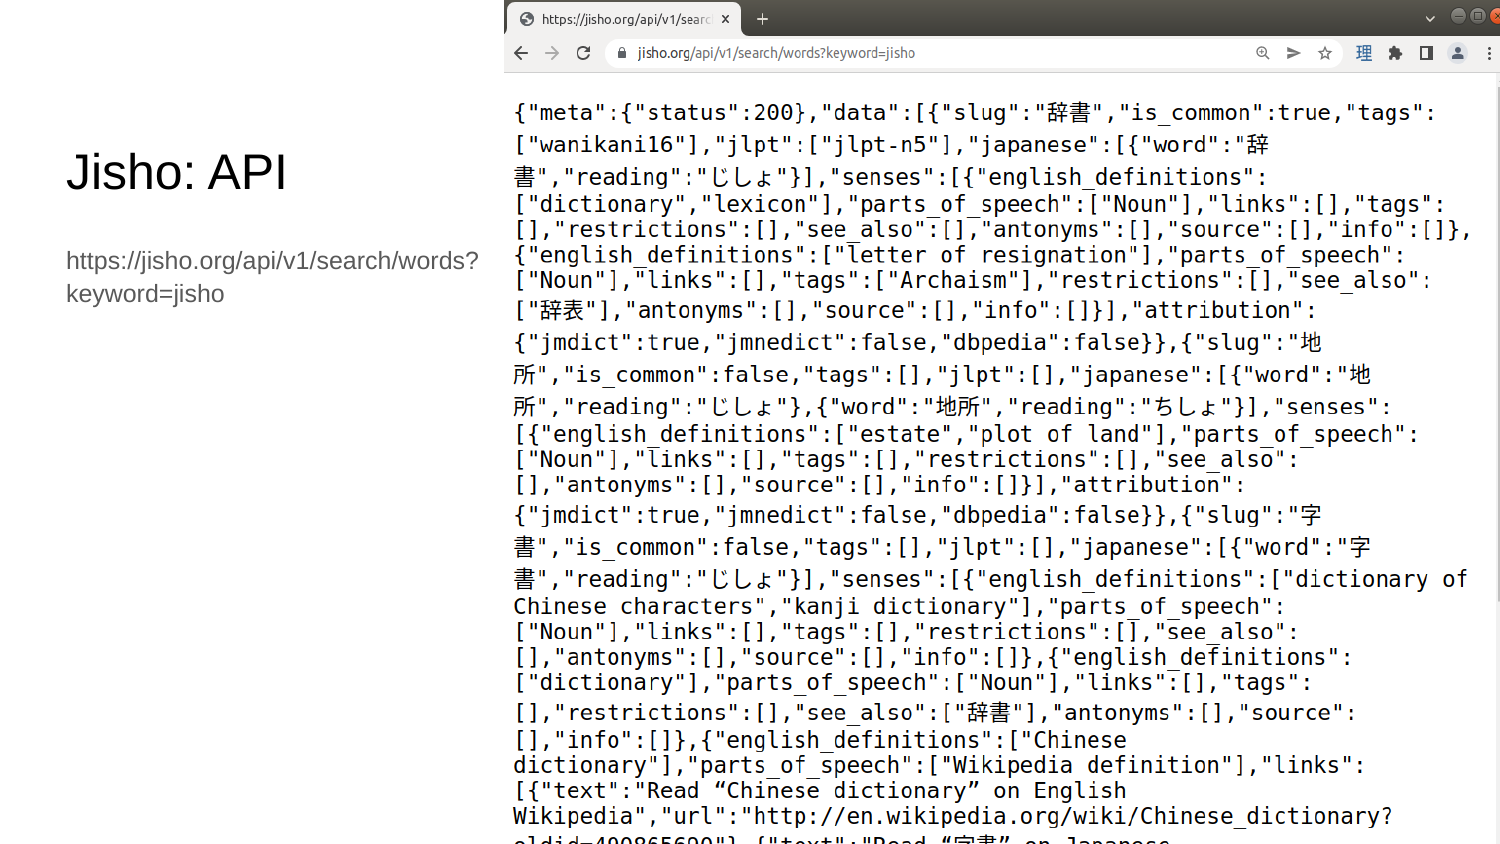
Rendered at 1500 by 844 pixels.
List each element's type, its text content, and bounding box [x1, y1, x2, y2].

title Jisho: API [51, 91, 504, 216]
picture [504, 0, 1500, 844]
list https://jisho.org/api/v1/search/words?keyword=jisho [51, 227, 512, 750]
